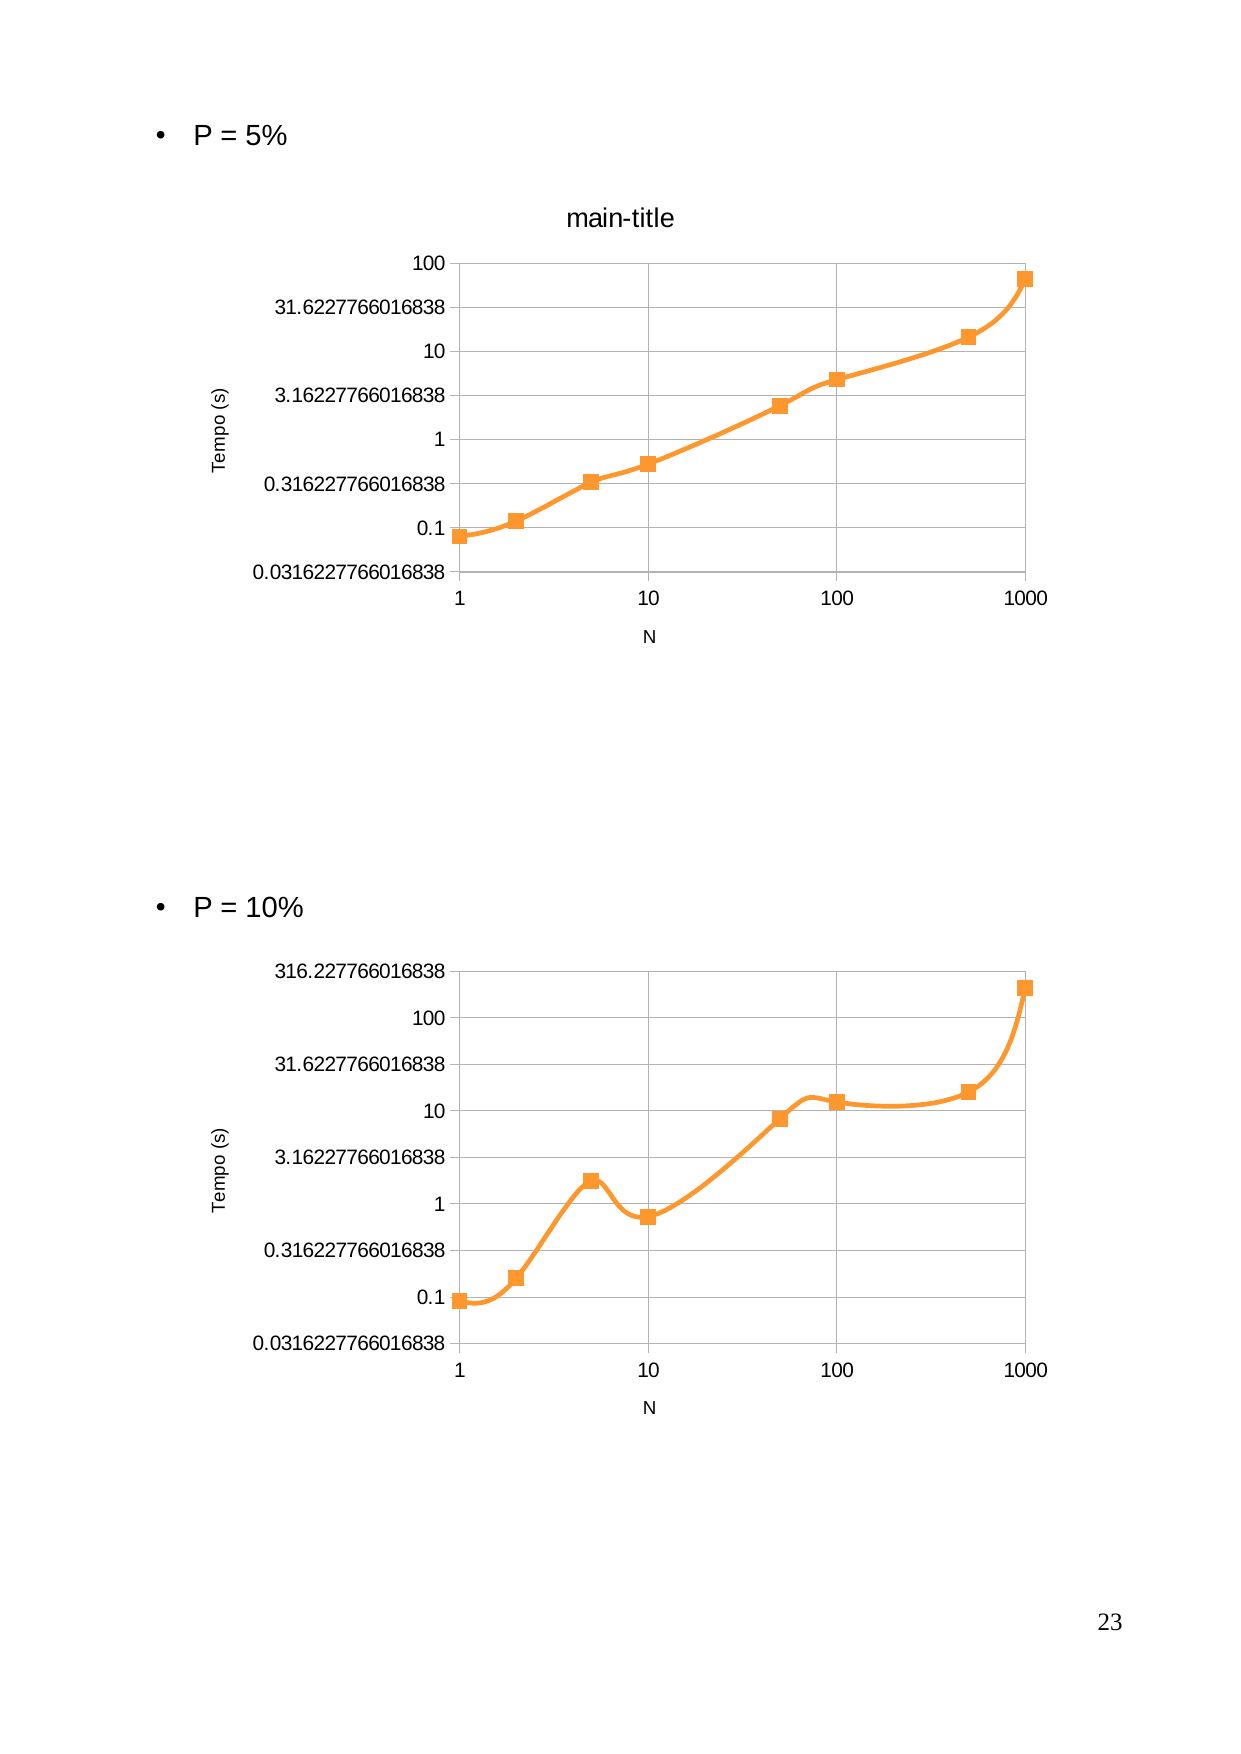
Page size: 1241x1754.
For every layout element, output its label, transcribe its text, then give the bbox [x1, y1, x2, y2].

list P = 10% [156, 890, 1122, 923]
list P = 5% [156, 118, 1122, 152]
